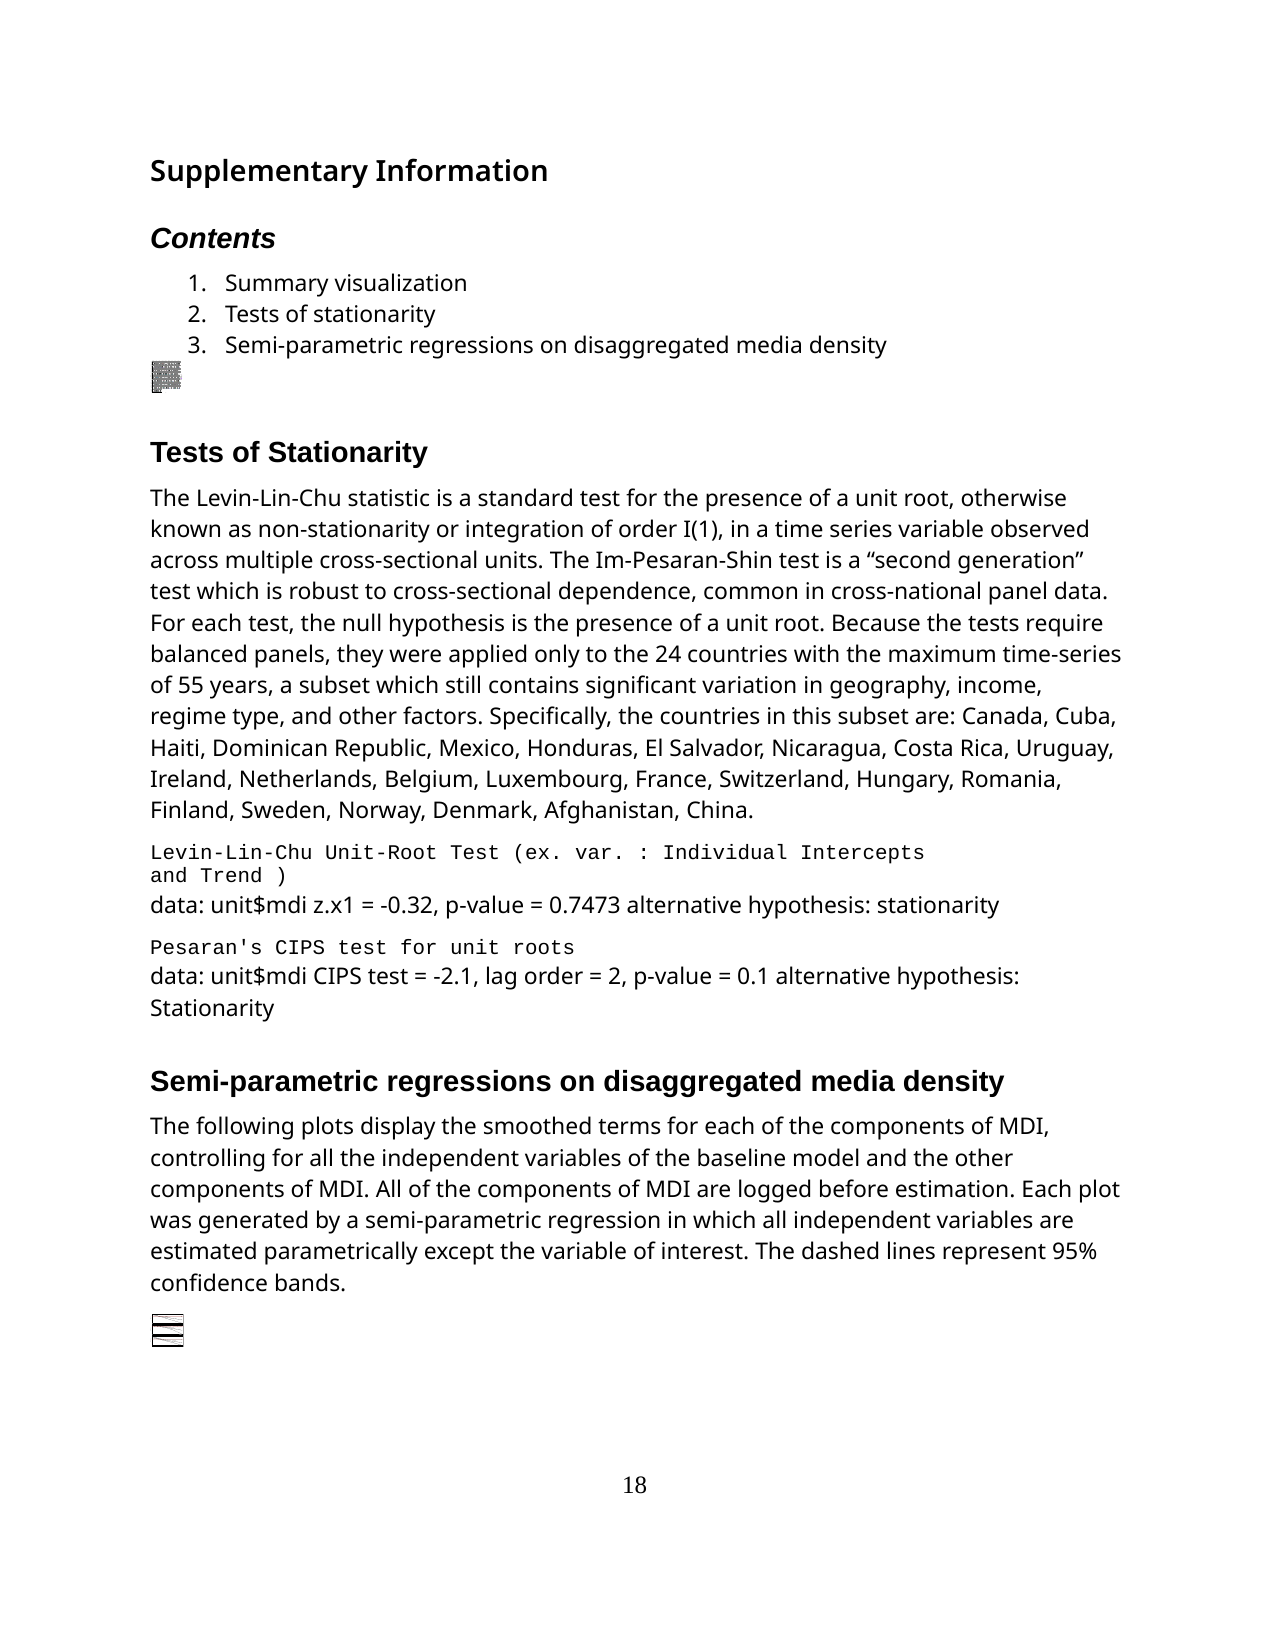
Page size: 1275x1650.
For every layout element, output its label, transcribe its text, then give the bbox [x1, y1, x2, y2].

list Summary visualization [187, 267, 1125, 298]
text The Levin-Lin-Chu statistic is a standard test for the presence of a unit root, otherwise known as non-stationarity or integration of order I(1), in a time series variable observed across multiple cross-sectional units. The Im-Pesaran-Shin test is a “second generation” test which is robust to cross-sectional dependence, common in cross-national panel data. For each test, the null hypothesis is the presence of a unit root. Because the tests require balanced panels, they were applied only to the 24 countries with the maximum time-series of 55 years, a subset which still contains significant variation in geography, income, regime type, and other factors. Specifically, the countries in this subset are: Canada, Cuba, Haiti, Dominican Republic, Mexico, Honduras, El Salvador, Nicaragua, Costa Rica, Uruguay, Ireland, Netherlands, Belgium, Luxembourg, France, Switzerland, Hungary, Romania, Finland, Sweden, Norway, Denmark, Afghanistan, China. [150, 481, 1125, 825]
subtitle Tests of Stationarity [150, 435, 1125, 469]
text data: unit$mdi CIPS test = -2.1, lag order = 2, p-value = 0.1 alternative hypothesis: Stationarity [150, 960, 1125, 1023]
list Semi-parametric regressions on disaggregated media density [187, 329, 1125, 361]
text Levin-Lin-Chu Unit-Root Test (ex. var. : Individual Intercepts [150, 842, 1125, 865]
text Pesaran's CIPS test for unit roots [150, 937, 1125, 960]
subtitle Contents [150, 221, 1125, 254]
text The following plots display the smoothed terms for each of the components of MDI, controlling for all the independent variables of the baseline model and the other components of MDI. All of the components of MDI are logged before estimation. Each plot was generated by a semi-parametric regression in which all independent variables are estimated parametrically except the variable of interest. The dashed lines represent 95% confidence bands. [150, 1110, 1125, 1298]
list Tests of stationarity [187, 298, 1125, 329]
subtitle Supplementary Information [150, 150, 1125, 190]
subtitle Semi-parametric regressions on disaggregated media density [150, 1064, 1125, 1098]
text and Trend ) [150, 865, 1125, 889]
text data: unit$mdi z.x1 = -0.32, p-value = 0.7473 alternative hypothesis: stationarity [150, 889, 1125, 920]
